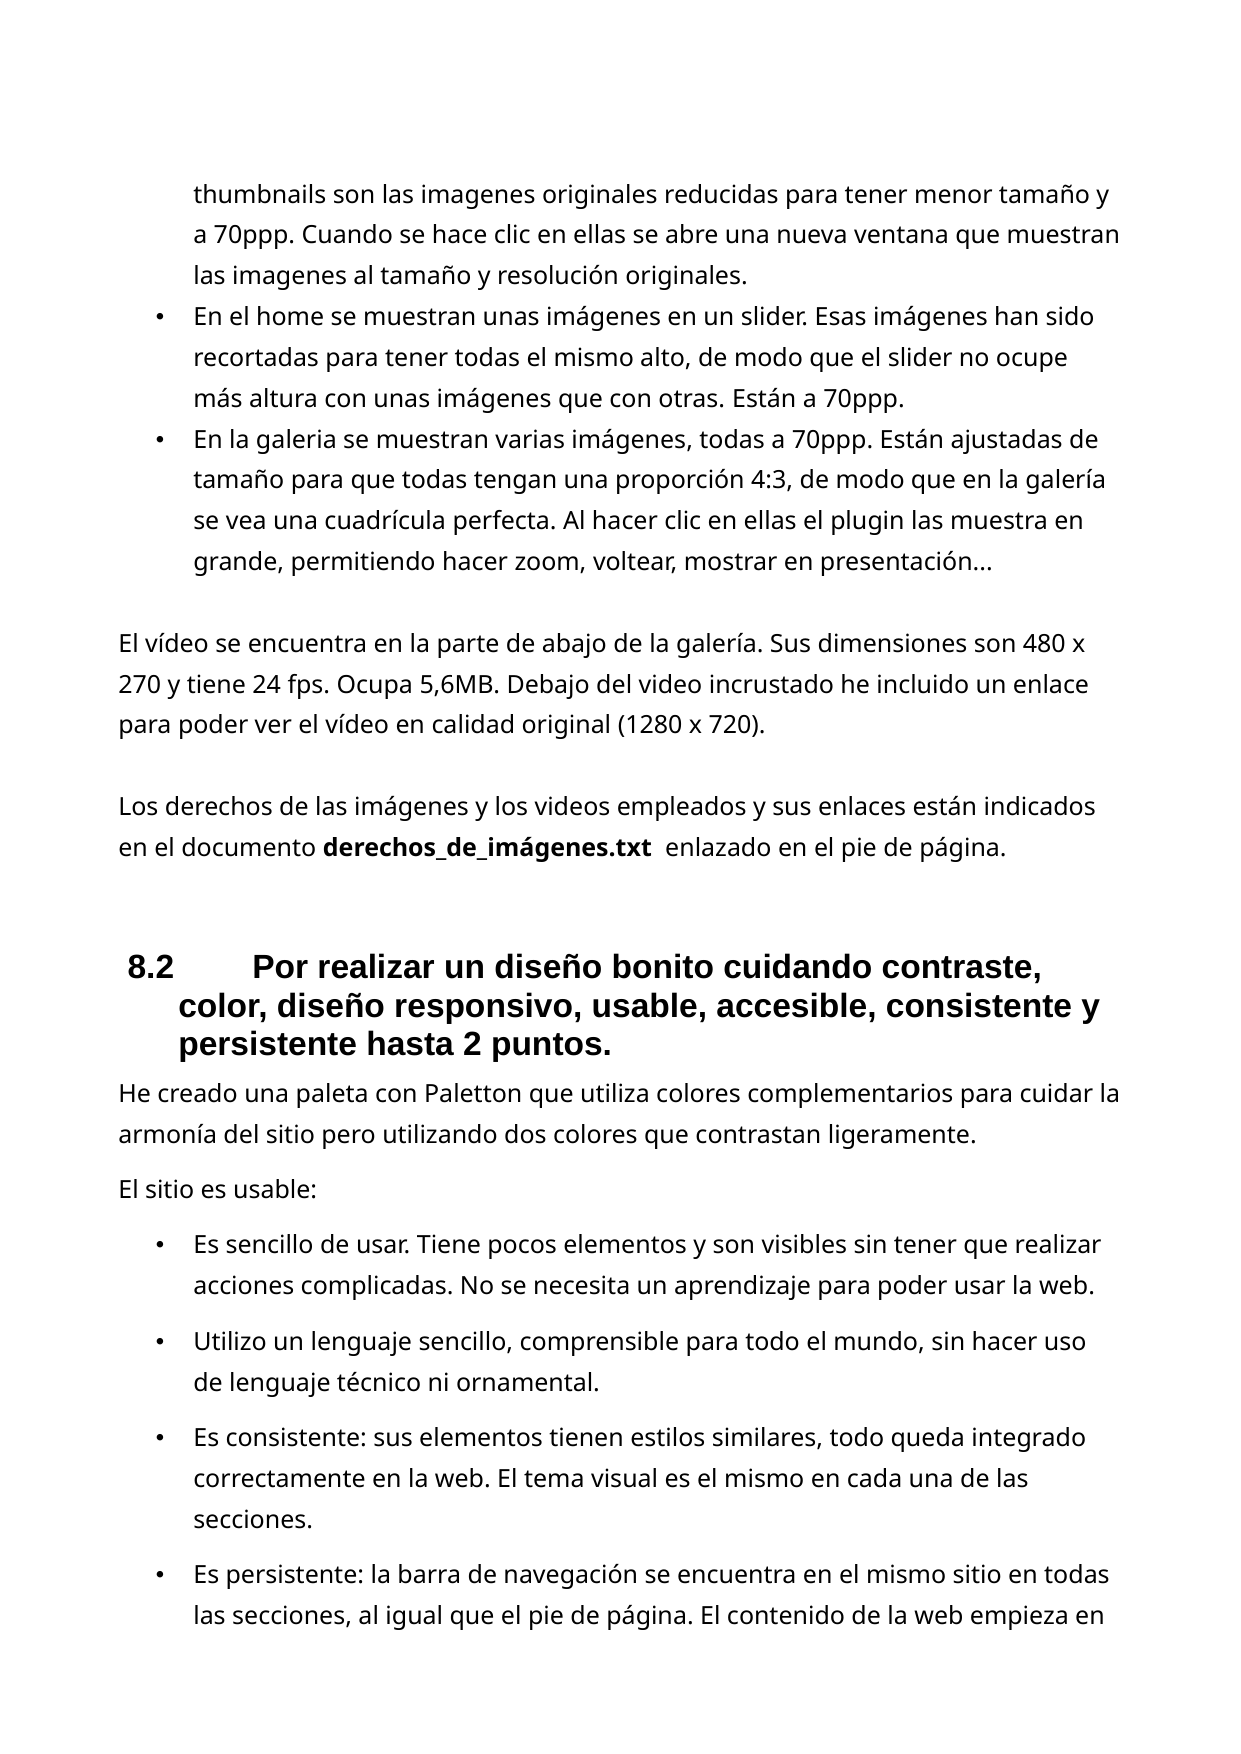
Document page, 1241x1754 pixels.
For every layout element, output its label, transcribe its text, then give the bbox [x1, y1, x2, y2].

subtitle Por realizar un diseño bonito cuidando contraste, color, diseño responsivo, usable, accesible, consistente y persistente hasta 2 puntos. [118, 947, 1122, 1063]
list Es consistente: sus elementos tienen estilos similares, todo queda integrado correctamente en la web. El tema visual es el mismo en cada una de las secciones. [156, 1419, 1122, 1535]
list Es persistente: la barra de navegación se encuentra en el mismo sitio en todas las secciones, al igual que el pie de página. El contenido de la web empieza en [156, 1557, 1122, 1632]
text El sitio es usable: [118, 1172, 1122, 1206]
list En la galeria se muestran varias imágenes, todas a 70ppp. Están ajustadas de tamaño para que todas tengan una proporción 4:3, de modo que en la galería se vea una cuadrícula perfecta. Al hacer clic en ellas el plugin las muestra en grande, permitiendo hacer zoom, voltear, mostrar en presentación... [156, 421, 1122, 578]
list Utilizo un lenguaje sencillo, comprensible para todo el mundo, sin hacer uso de lenguaje técnico ni ornamental. [156, 1323, 1122, 1398]
list En el home se muestran unas imágenes en un slider. Esas imágenes han sido recortadas para tener todas el mismo alto, de modo que el slider no ocupe más altura con unas imágenes que con otras. Están a 70ppp. [156, 299, 1122, 414]
list Es sencillo de usar. Tiene pocos elementos y son visibles sin tener que realizar acciones complicadas. No se necesita un aprendizaje para poder usar la web. [156, 1227, 1122, 1302]
text Los derechos de las imágenes y los videos empleados y sus enlaces están indicados en el documento derechos_de_imágenes.txt enlazado en el pie de página. [118, 789, 1122, 864]
text El vídeo se encuentra en la parte de abajo de la galería. Sus dimensiones son 480 x 270 y tiene 24 fps. Ocupa 5,6MB. Debajo del video incrustado he incluido un enlace para poder ver el vídeo en calidad original (1280 x 720). [118, 626, 1122, 741]
list thumbnails son las imagenes originales reducidas para tener menor tamaño y a 70ppp. Cuando se hace clic en ellas se abre una nueva ventana que muestran las imagenes al tamaño y resolución originales. [156, 176, 1122, 292]
text He creado una paleta con Paletton que utiliza colores complementarios para cuidar la armonía del sitio pero utilizando dos colores que contrastan ligeramente. [118, 1075, 1122, 1150]
